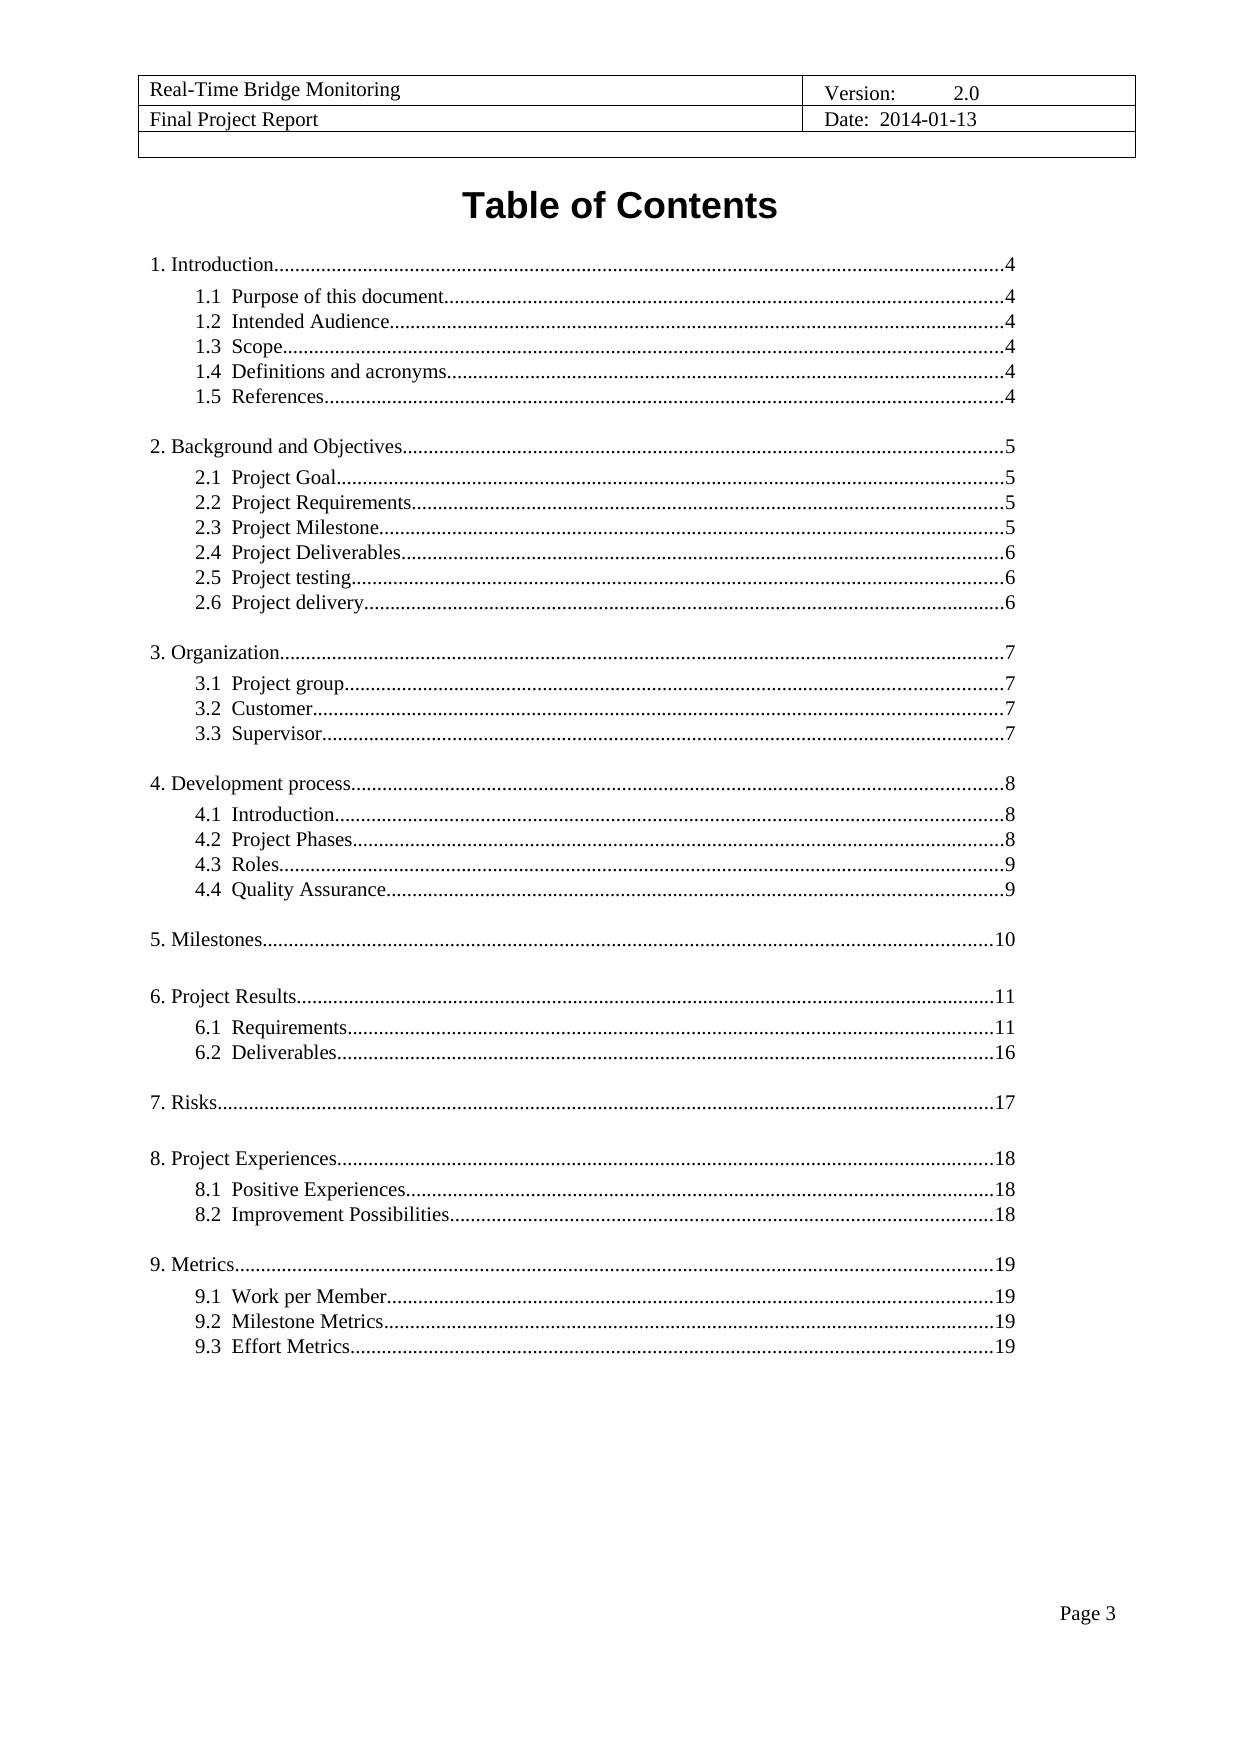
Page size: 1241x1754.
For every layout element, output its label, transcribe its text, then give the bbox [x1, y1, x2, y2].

text 3. Organization 7 [150, 639, 1015, 664]
text 1.3 Scope 4 [195, 333, 1015, 358]
text 6.1 Requirements 11 [195, 1014, 1015, 1039]
title Table of Contents [150, 183, 1090, 226]
text 8. Project Experiences 18 [150, 1145, 1015, 1170]
text 2.6 Project delivery 6 [195, 589, 1015, 614]
text 9. Metrics 19 [150, 1251, 1015, 1276]
text 1.5 References 4 [195, 383, 1015, 408]
text 2.2 Project Requirements 5 [195, 489, 1015, 514]
text 1.1 Purpose of this document 4 [195, 283, 1015, 308]
text 4.2 Project Phases 8 [195, 826, 1015, 851]
text 8.2 Improvement Possibilities 18 [195, 1201, 1015, 1226]
text 2.1 Project Goal 5 [195, 464, 1015, 489]
text 4.1 Introduction 8 [195, 801, 1015, 826]
text 3.3 Supervisor 7 [195, 720, 1015, 745]
text 6.2 Deliverables 16 [195, 1039, 1015, 1064]
text 3.1 Project group 7 [195, 670, 1015, 695]
text 6. Project Results 11 [150, 983, 1015, 1008]
text 4.3 Roles 9 [195, 851, 1015, 876]
text 7. Risks 17 [150, 1089, 1015, 1114]
text 9.1 Work per Member 19 [195, 1283, 1015, 1308]
text 9.3 Effort Metrics 19 [195, 1333, 1015, 1358]
text 3.2 Customer 7 [195, 695, 1015, 720]
text 1.2 Intended Audience 4 [195, 308, 1015, 333]
text 9.2 Milestone Metrics 19 [195, 1308, 1015, 1333]
text 5. Milestones 10 [150, 926, 1015, 951]
text 4.4 Quality Assurance 9 [195, 876, 1015, 901]
text 1.4 Definitions and acronyms 4 [195, 358, 1015, 383]
text 2.3 Project Milestone 5 [195, 514, 1015, 539]
text 2.4 Project Deliverables 6 [195, 539, 1015, 564]
text 4. Development process 8 [150, 770, 1015, 795]
text 1. Introduction 4 [150, 251, 1015, 276]
text 2. Background and Objectives 5 [150, 433, 1015, 458]
text 2.5 Project testing 6 [195, 564, 1015, 589]
text 8.1 Positive Experiences 18 [195, 1176, 1015, 1201]
